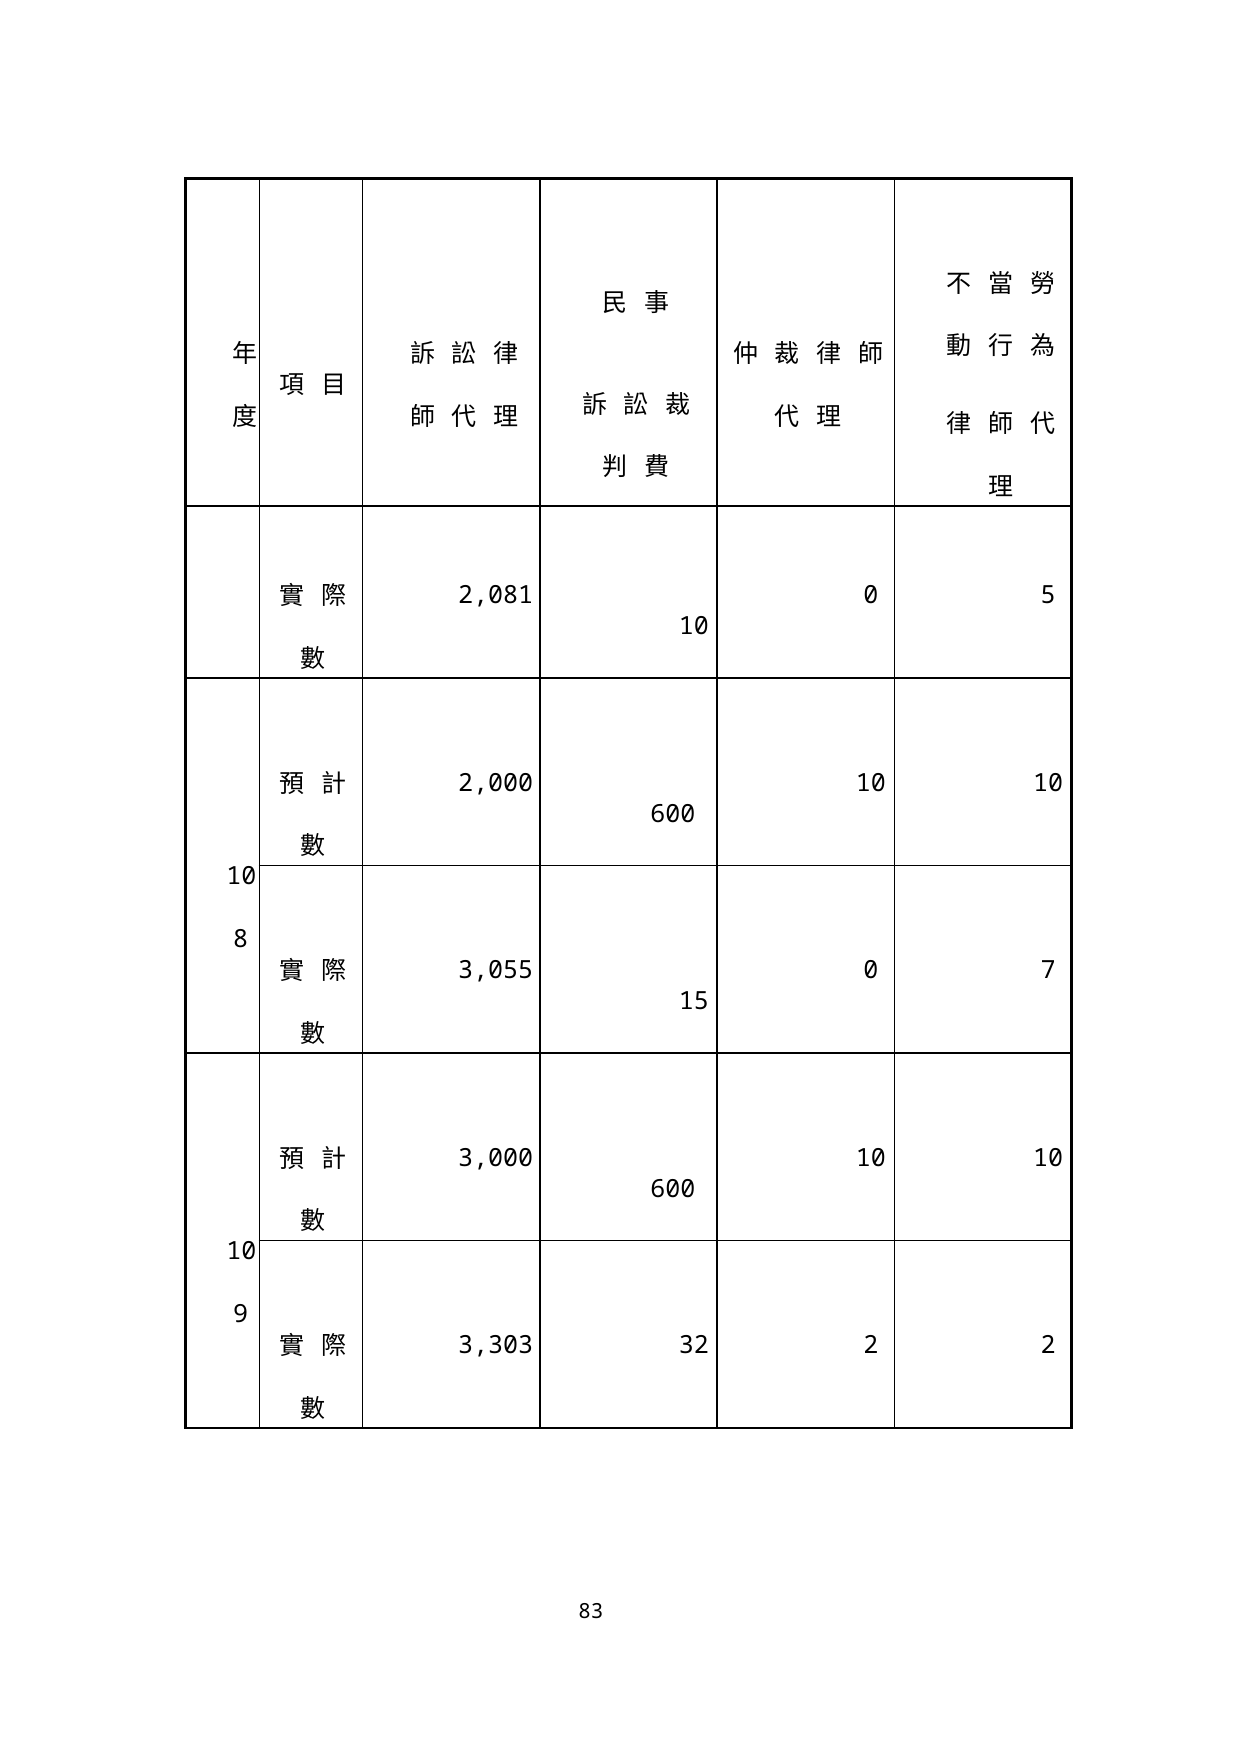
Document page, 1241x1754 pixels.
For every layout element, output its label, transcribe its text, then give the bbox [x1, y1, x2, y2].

table_cell 實際數 [260, 1241, 362, 1427]
table_cell 10 [541, 507, 716, 677]
table_cell 實際數 [260, 866, 362, 1052]
table_cell 600 [541, 679, 716, 865]
table_cell 108 [187, 679, 259, 1052]
table_header 民事 訴訟裁判費 [541, 180, 716, 505]
table_cell 32 [541, 1241, 716, 1427]
table_cell 2,081 [363, 507, 539, 677]
table_cell 3,055 [363, 866, 539, 1052]
table_cell 15 [541, 866, 716, 1052]
table_header 仲裁律師代理 [718, 180, 894, 505]
table_cell 2,000 [363, 679, 539, 865]
table_cell [187, 507, 259, 677]
table_cell 預計數 [260, 679, 362, 865]
table_header 訴訟律師代理 [363, 180, 539, 505]
table_cell 7 [895, 866, 1070, 1052]
table_cell 10 [895, 1054, 1070, 1240]
table_header 年度 [187, 180, 259, 505]
table_cell 5 [895, 507, 1070, 677]
table_cell 2 [895, 1241, 1070, 1427]
table_cell 預計數 [260, 1054, 362, 1240]
table_cell 2 [718, 1241, 894, 1427]
table_cell 0 [718, 507, 894, 677]
table_cell 0 [718, 866, 894, 1052]
table_cell 10 [718, 1054, 894, 1240]
table_cell 109 [187, 1054, 259, 1427]
table_cell 3,303 [363, 1241, 539, 1427]
table_cell 3,000 [363, 1054, 539, 1240]
table_cell 600 [541, 1054, 716, 1240]
table_header 不當勞動行為 律師代理 [895, 180, 1070, 505]
table_cell 10 [895, 679, 1070, 865]
table_cell 10 [718, 679, 894, 865]
table_header 項目 [260, 180, 362, 505]
table_cell 實際數 [260, 507, 362, 677]
